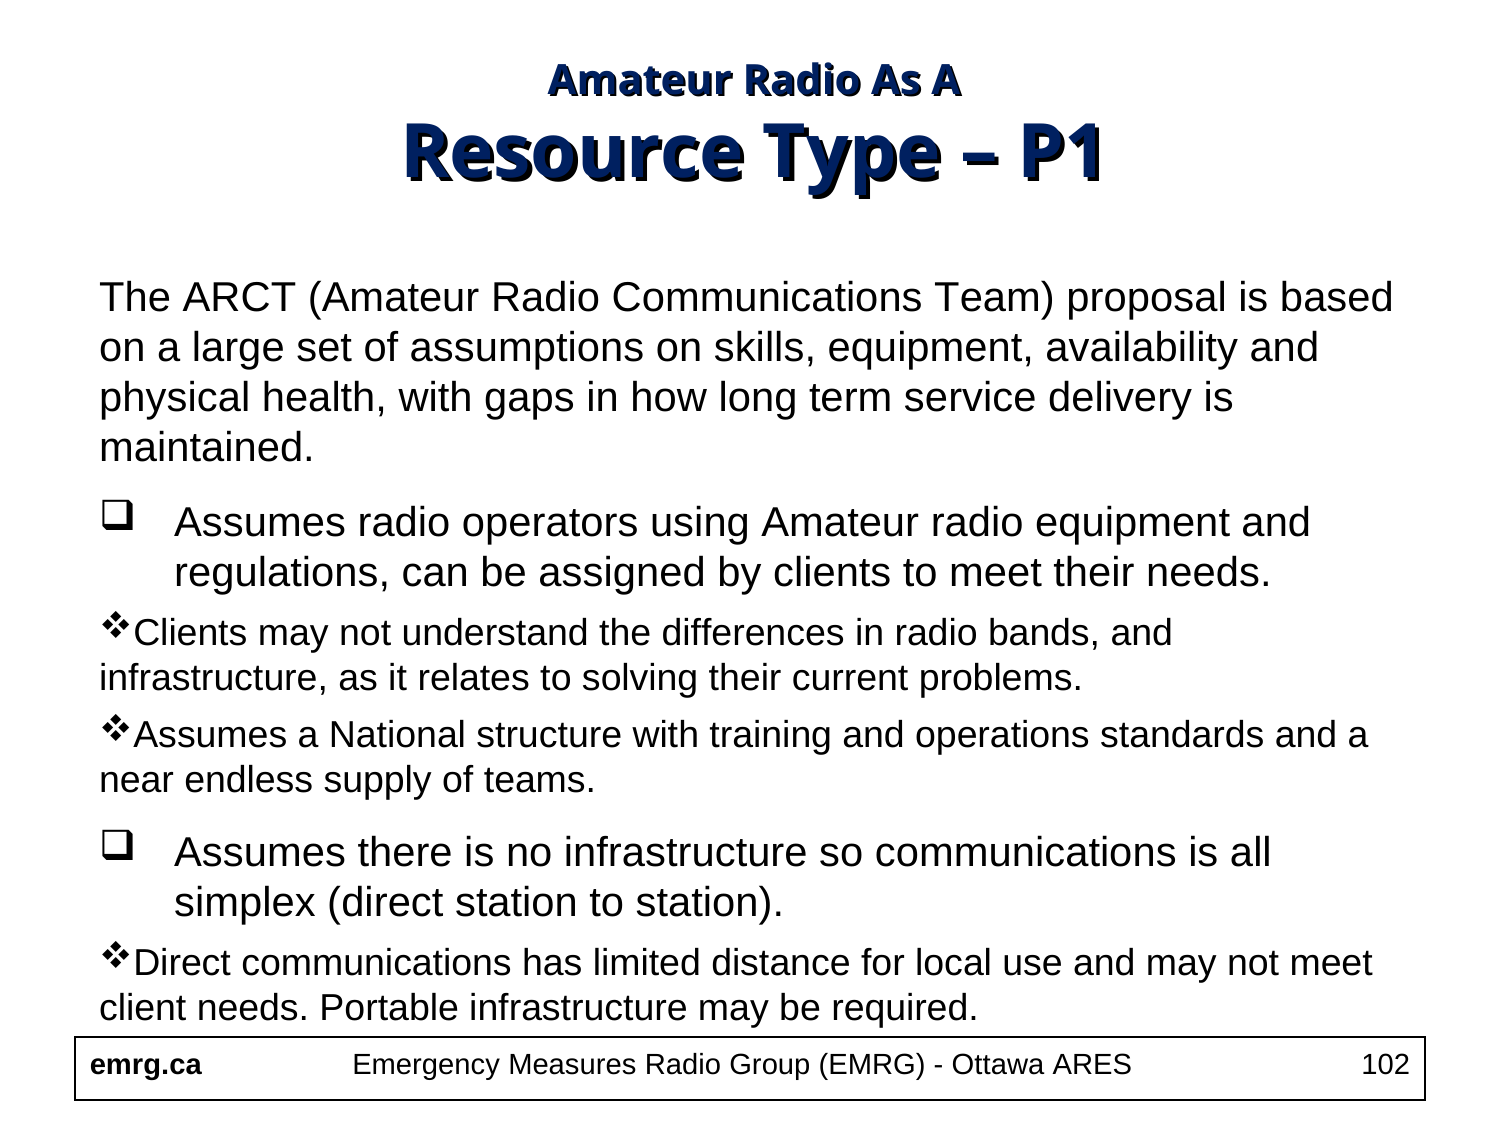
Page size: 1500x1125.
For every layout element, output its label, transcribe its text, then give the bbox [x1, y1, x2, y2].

text_box [1246, 1038, 1426, 1103]
text_box The ARCT (Amateur Radio Communications Team) proposal is based on a large set of assumptions on skills, equipment, availability and physical health, with gaps in how long term service delivery is maintained. Assumes radio operators using Amateur radio equipment and regulations, can be assigned by clients to meet their needs. Clients may not understand the differences in radio bands, and infrastructure, as it relates to solving their current problems. Assumes a National structure with training and operations standards and a near endless supply of teams. Assumes there is no infrastructure so communications is all simplex (direct station to station). Direct communications has limited distance for local use and may not meet client needs. Portable infrastructure may be required. [75, 262, 1426, 1038]
text_box Amateur Radio As A Resource Type – P1 [56, 45, 1452, 233]
text_box Emergency Measures Radio Group (EMRG) - Ottawa ARES [247, 1038, 1238, 1103]
